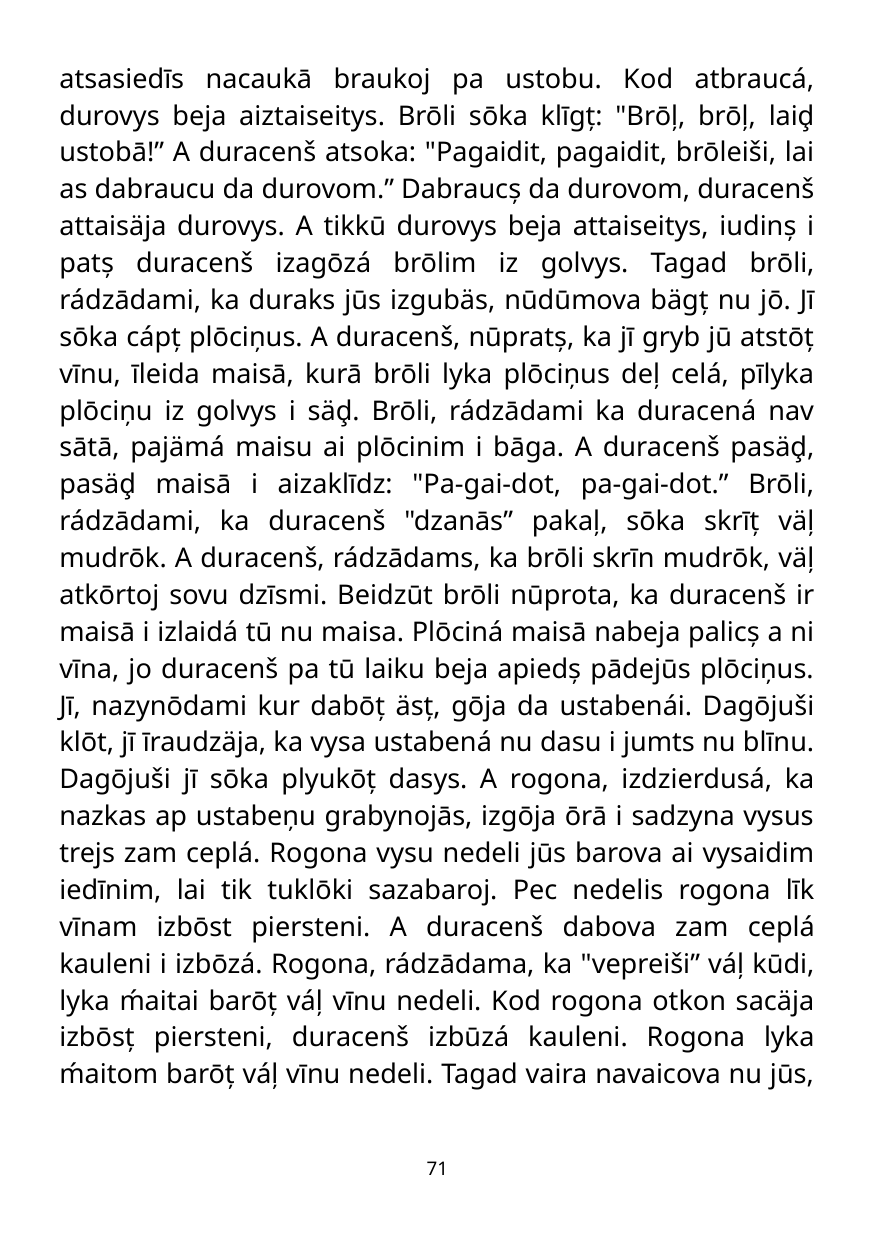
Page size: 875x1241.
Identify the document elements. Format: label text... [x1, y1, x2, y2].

text atsasiedīs nacaukā braukoj pa ustobu. Kod atbraucá, durovys beja aiztaiseitys. Brōli sōka klīgț: "Brōļ, brōļ, laiḑ ustobā!” A duracenš atsoka: "Pagaidit, pagaidit, brōleiši, lai as dabraucu da durovom.” Dabraucș da durovom, duracenš attaisäja durovys. A tikkū durovys beja attaiseitys, iudinș i patș duracenš izagōzá brōlim iz golvys. Tagad brōli, rádzādami, ka duraks jūs izgubäs, nūdūmova bägț nu jō. Jī sōka cápț plōciņus. A duracenš, nūpratș, ka jī gryb jū atstōț vīnu, īleida maisā, kurā brōli lyka plōciņus deļ celá, pīlyka plōciņu iz golvys i säḑ. Brōli, rádzādami ka duracená nav sātā, pajämá maisu ai plōcinim i bāga. A duracenš pasäḑ, pasäḑ maisā i aizaklīdz: "Pa-gai-dot, pa-gai-dot.” Brōli, rádzādami, ka duracenš "dzanās” pakaļ, sōka skrīț väļ mudrōk. A duracenš, rádzādams, ka brōli skrīn mudrōk, väļ atkōrtoj sovu dzīsmi. Beidzūt brōli nūprota, ka duracenš ir maisā i izlaidá tū nu maisa. Plōciná maisā nabeja palicș a ni vīna, jo duracenš pa tū laiku beja apiedș pādejūs plōciņus. Jī, nazynōdami kur dabōț äsț, gōja da ustabenái. Dagōjuši klōt, jī īraudzäja, ka vysa ustabená nu dasu i jumts nu blīnu. Dagōjuši jī sōka plyukōț dasys. A rogona, izdzierdusá, ka nazkas ap ustabeņu grabynojās, izgōja ōrā i sadzyna vysus trejs zam ceplá. Rogona vysu nedeli jūs barova ai vysaidim iedīnim, lai tik tuklōki sazabaroj. Pec nedelis rogona līk vīnam izbōst piersteni. A duracenš dabova zam ceplá kauleni i izbōzá. Rogona, rádzādama, ka "vepreiši” váļ kūdi, lyka ḿaitai barōț váļ vīnu nedeli. Kod rogona otkon sacäja izbōsț piersteni, duracenš izbūzá kauleni. Rogona lyka ḿaitom barōț váļ vīnu nedeli. Tagad vaira navaicova nu jūs, [59, 59, 815, 1092]
